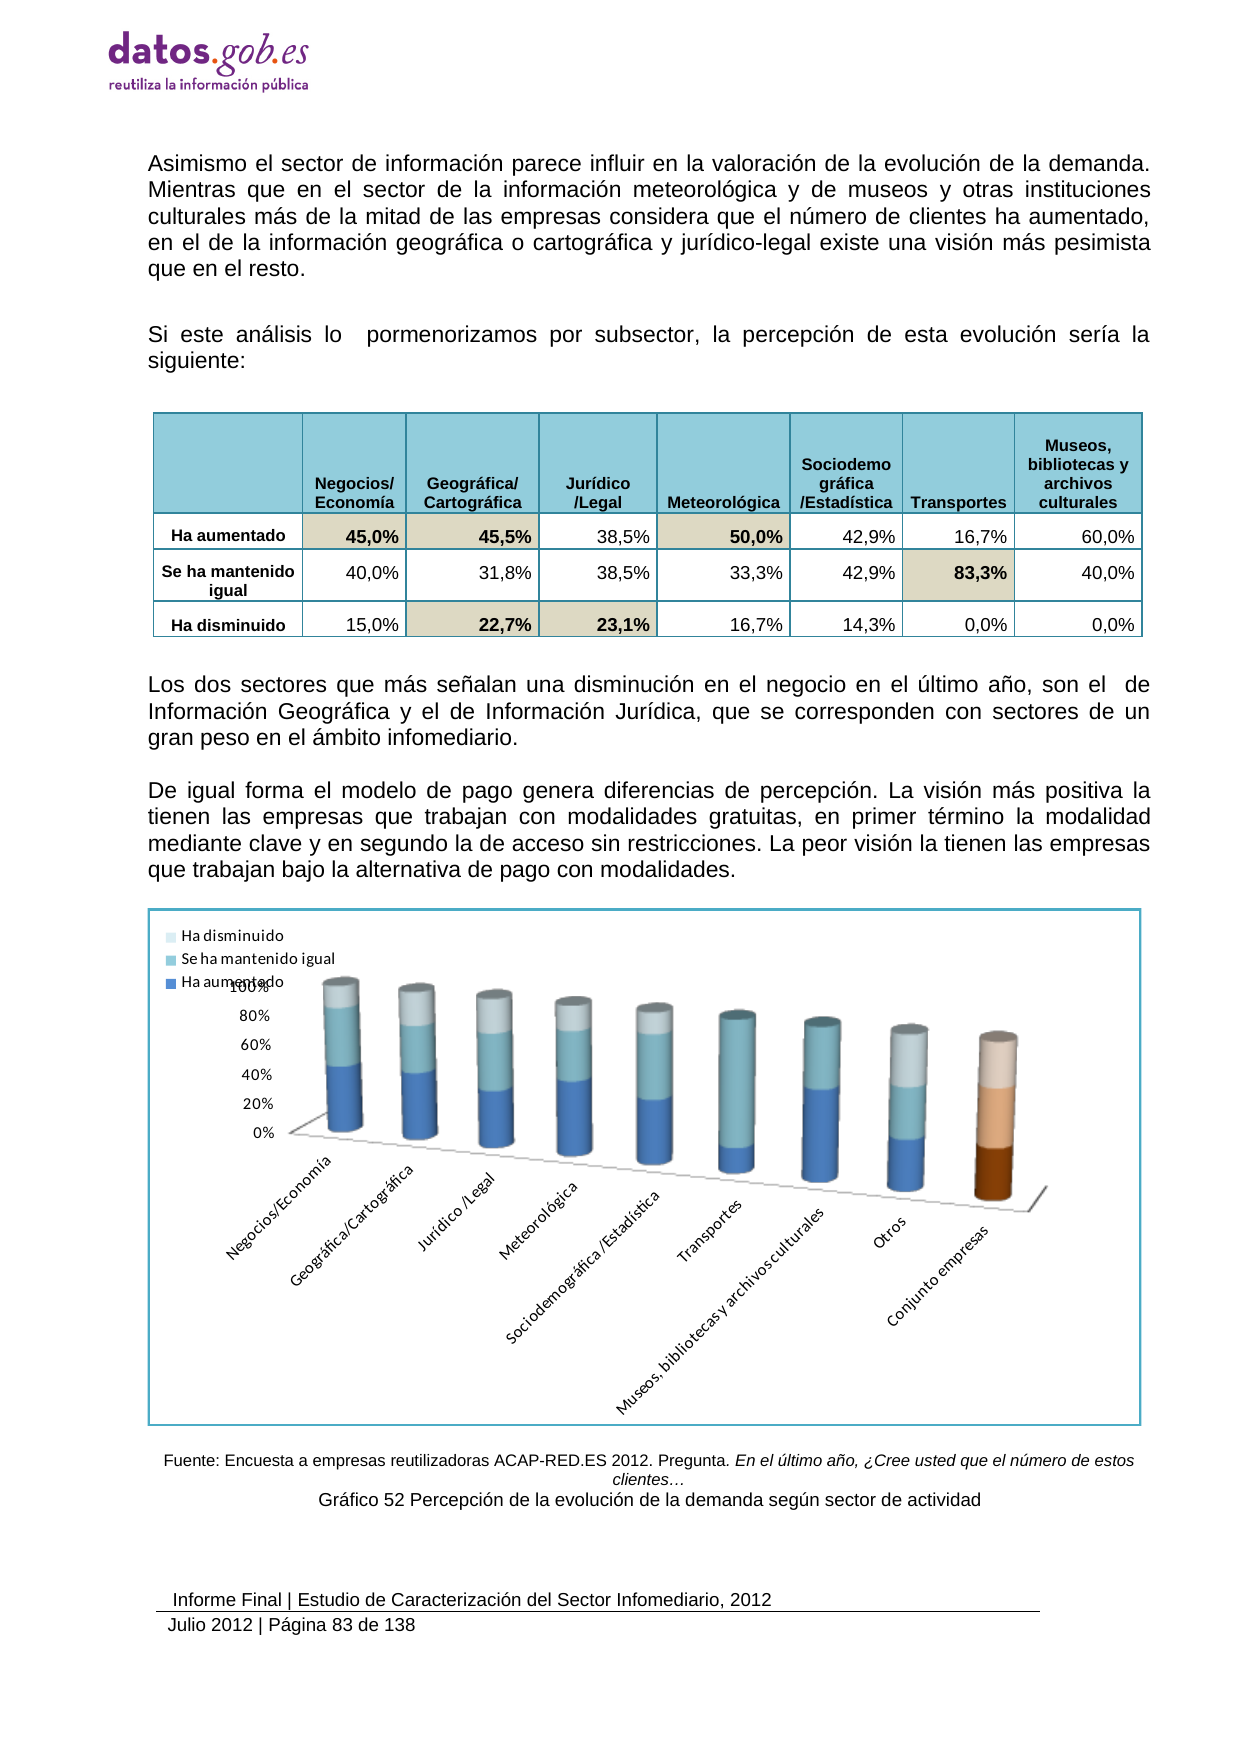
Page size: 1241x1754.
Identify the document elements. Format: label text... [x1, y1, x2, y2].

table_header Negocios/ Economía [303, 414, 405, 512]
table_cell 38,5% [540, 514, 656, 548]
text Gráfico 52 Percepción de la evolución de la demanda según sector de actividad [148, 1489, 1152, 1511]
table_cell 42,9% [791, 514, 902, 548]
table_cell 22,7% [407, 602, 538, 636]
table_cell 0,0% [1015, 602, 1141, 636]
table_cell Ha disminuido [154, 602, 302, 636]
table_cell 42,9% [791, 550, 902, 600]
table_cell 16,7% [658, 602, 789, 636]
table_header Transportes [903, 414, 1014, 512]
text De igual forma el modelo de pago genera diferencias de percepción. La visión más positiva la tienen las empresas que trabajan con modalidades gratuitas, en primer término la modalidad mediante clave y en segundo la de acceso sin restricciones. La peor visión la tienen las empresas que trabajan bajo la alternativa de pago con modalidades. [148, 777, 1152, 882]
table_cell 38,5% [540, 550, 656, 600]
table_cell 16,7% [903, 514, 1014, 548]
text Fuente: Encuesta a empresas reutilizadoras ACAP-RED.ES 2012. Pregunta. En el último año, ¿Cree usted que el número de estos clientes… [148, 1451, 1152, 1489]
table_cell Se ha mantenido igual [154, 550, 302, 600]
table_cell 45,0% [303, 514, 405, 548]
table_cell 60,0% [1015, 514, 1141, 548]
table_cell 15,0% [303, 602, 405, 636]
table_header Geográfica/ Cartográfica [407, 414, 538, 512]
table_cell 0,0% [903, 602, 1014, 636]
text Si este análisis lo pormenorizamos por subsector, la percepción de esta evolución sería la siguiente: [148, 321, 1152, 373]
table_header [154, 414, 302, 512]
table_cell 40,0% [303, 550, 405, 600]
table_cell 33,3% [658, 550, 789, 600]
table_cell 50,0% [658, 514, 789, 548]
text Asimismo el sector de información parece influir en la valoración de la evolución de la demanda. Mientras que en el sector de la información meteorológica y de museos y otras instituciones culturales más de la mitad de las empresas considera que el número de clientes ha aumentado, en el de la información geográfica o cartográfica y jurídico-legal existe una visión más pesimista que en el resto. [148, 150, 1152, 282]
table_cell 83,3% [903, 550, 1014, 600]
table_cell 45,5% [407, 514, 538, 548]
table_header Sociodemográfica /Estadística [791, 414, 902, 512]
table_cell 31,8% [407, 550, 538, 600]
table_header Museos, bibliotecas y archivos culturales [1015, 414, 1141, 512]
table_header Jurídico /Legal [540, 414, 656, 512]
table_cell 14,3% [791, 602, 902, 636]
table_header Meteorológica [658, 414, 789, 512]
text Los dos sectores que más señalan una disminución en el negocio en el último año, son el de Información Geográfica y el de Información Jurídica, que se corresponden con sectores de un gran peso en el ámbito infomediario. [148, 671, 1152, 751]
table_cell 23,1% [540, 602, 656, 636]
table_cell Ha aumentado [154, 514, 302, 548]
table_cell 40,0% [1015, 550, 1141, 600]
